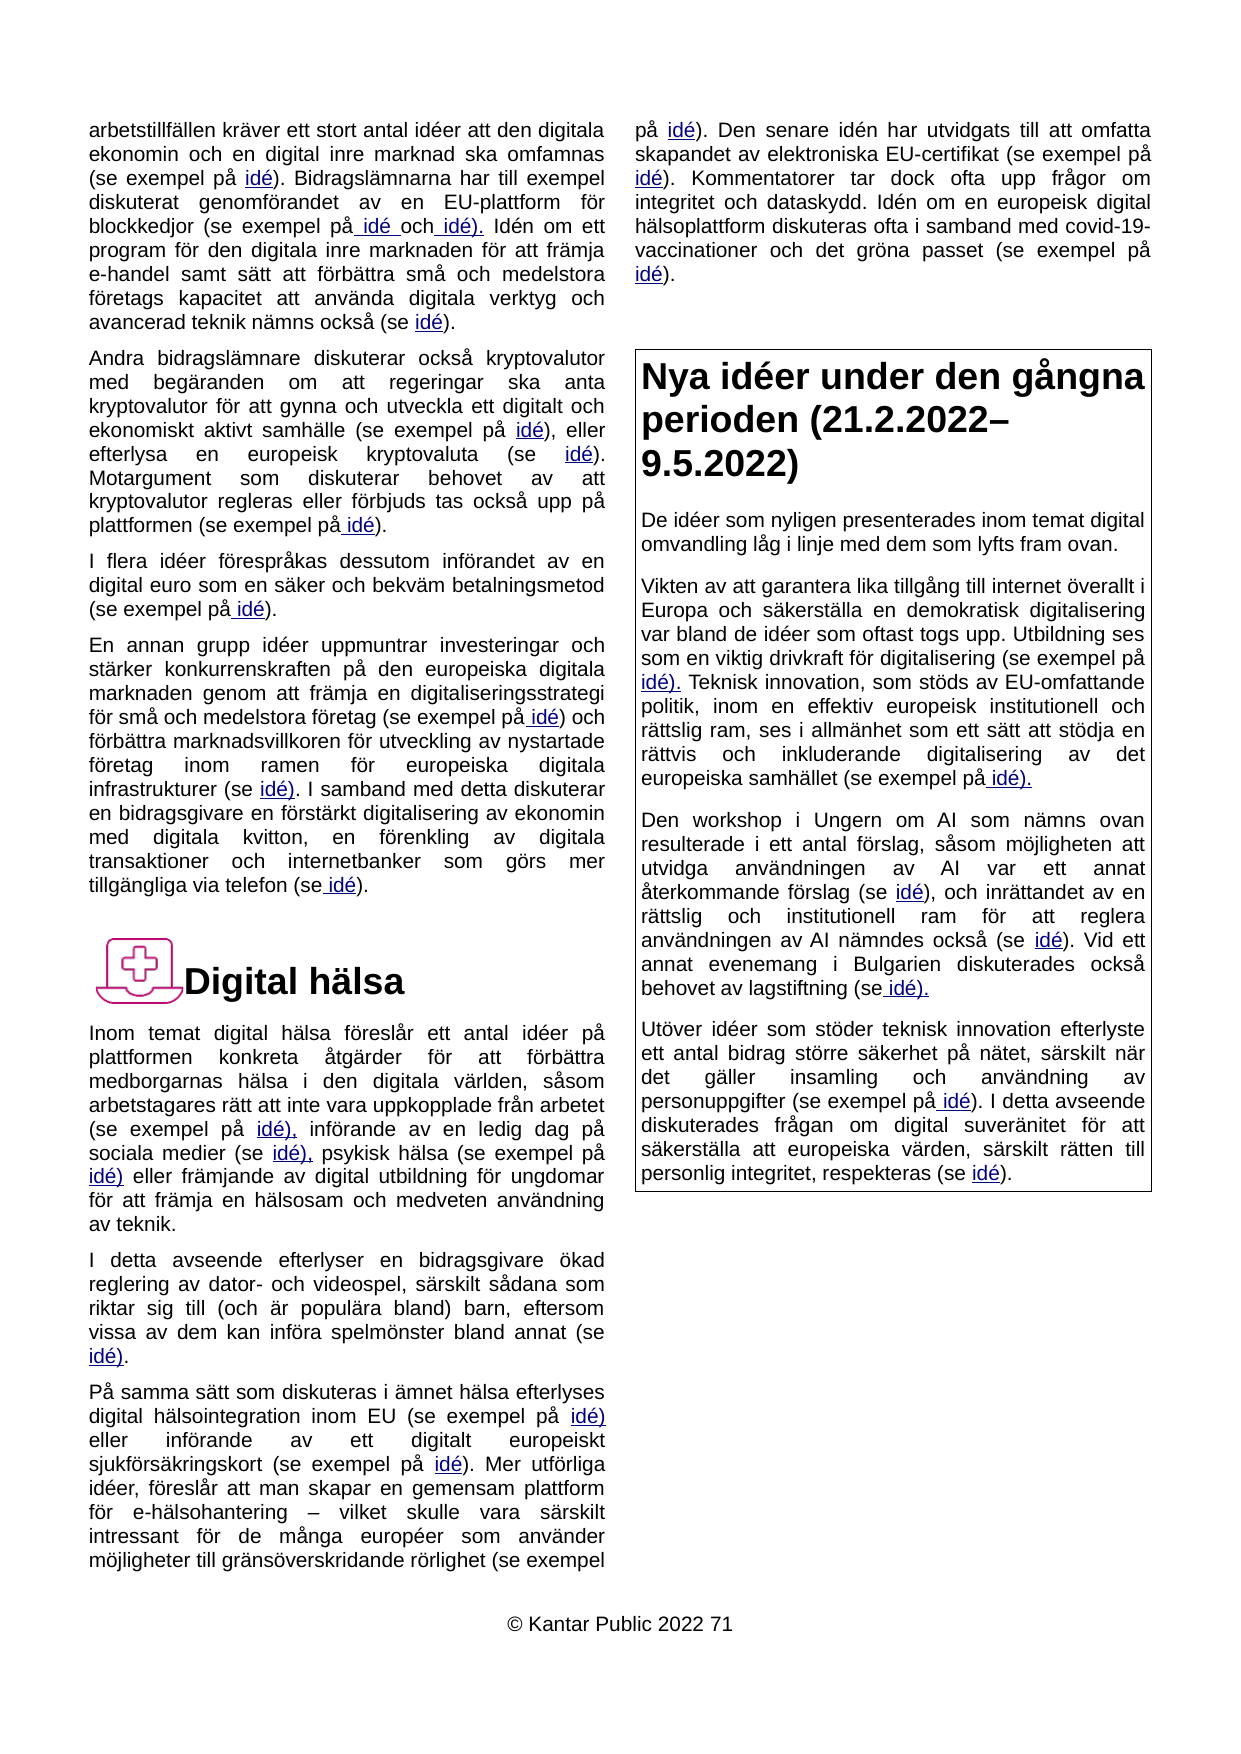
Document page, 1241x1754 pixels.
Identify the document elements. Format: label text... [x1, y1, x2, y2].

subtitle Nya idéer under den gångna perioden (21.2.2022–9.5.2022) [636, 350, 1151, 490]
text I detta avseende efterlyser en bidragsgivare ökad reglering av dator- och videospel, särskilt sådana som riktar sig till (och är populära bland) barn, eftersom vissa av dem kan införa spelmönster bland annat (se idé). [88, 1248, 605, 1368]
text på idé). Den senare idén har utvidgats till att omfatta skapandet av elektroniska EU-certifikat (se exempel på idé). Kommentatorer tar dock ofta upp frågor om integritet och dataskydd. Idén om en europeisk digital hälsoplattform diskuteras ofta i samband med covid-19-vaccinationer och det gröna passet (se exempel på idé). [635, 118, 1152, 286]
text I flera idéer förespråkas dessutom införandet av en digital euro som en säker och bekväm betalningsmetod (se exempel på idé). [88, 549, 605, 621]
text Utöver idéer som stöder teknisk innovation efterlyste ett antal bidrag större säkerhet på nätet, särskilt när det gäller insamling och användning av personuppgifter (se exempel på idé). I detta avseende diskuterades frågan om digital suveränitet för att säkerställa att europeiska värden, särskilt rätten till personlig integritet, respekteras (se idé). [636, 1011, 1151, 1191]
text På samma sätt som diskuteras i ämnet hälsa efterlyses digital hälsointegration inom EU (se exempel på idé) eller införande av ett digitalt europeiskt sjukförsäkringskort (se exempel på idé). Mer utförliga idéer, föreslår att man skapar en gemensam plattform för e-hälsohantering – vilket skulle vara särskilt intressant för de många européer som använder möjligheter till gränsöverskridande rörlighet (se exempel [88, 1380, 605, 1571]
subtitle [88, 959, 95, 1002]
text Vikten av att garantera lika tillgång till internet överallt i Europa och säkerställa en demokratisk digitalisering var bland de idéer som oftast togs upp. Utbildning ses som en viktig drivkraft för digitalisering (se exempel på idé). Teknisk innovation, som stöds av EU-omfattande politik, inom en effektiv europeisk institutionell och rättslig ram, ses i allmänhet som ett sätt att stödja en rättvis och inkluderande digitalisering av det europeiska samhället (se exempel på idé). [636, 568, 1151, 796]
subtitle Digital hälsa [184, 959, 605, 1002]
picture [95, 938, 184, 1004]
text Den workshop i Ungern om AI som nämns ovan resulterade i ett antal förslag, såsom möjligheten att utvidga användningen av AI var ett annat återkommande förslag (se idé), och inrättandet av en rättslig och institutionell ram för att reglera användningen av AI nämndes också (se idé). Vid ett annat evenemang i Bulgarien diskuterades också behovet av lagstiftning (se idé). [636, 802, 1151, 1005]
text De idéer som nyligen presenterades inom temat digital omvandling låg i linje med dem som lyfts fram ovan. [636, 502, 1151, 562]
text En annan grupp idéer uppmuntrar investeringar och stärker konkurrenskraften på den europeiska digitala marknaden genom att främja en digitaliseringsstrategi för små och medelstora företag (se exempel på idé) och förbättra marknadsvillkoren för utveckling av nystartade företag inom ramen för europeiska digitala infrastrukturer (se idé). I samband med detta diskuterar en bidragsgivare en förstärkt digitalisering av ekonomin med digitala kvitton, en förenkling av digitala transaktioner och internetbanker som görs mer tillgängliga via telefon (se idé). [88, 633, 605, 896]
text Inom temat digital hälsa föreslår ett antal idéer på plattformen konkreta åtgärder för att förbättra medborgarnas hälsa i den digitala världen, såsom arbetstagares rätt att inte vara uppkopplade från arbetet (se exempel på idé), införande av en ledig dag på sociala medier (se idé), psykisk hälsa (se exempel på idé) eller främjande av digital utbildning för ungdomar för att främja en hälsosam och medveten användning av teknik. [88, 1021, 605, 1236]
text Andra bidragslämnare diskuterar också kryptovalutor med begäranden om att regeringar ska anta kryptovalutor för att gynna och utveckla ett digitalt och ekonomiskt aktivt samhälle (se exempel på idé), eller efterlysa en europeisk kryptovaluta (se idé). Motargument som diskuterar behovet av att kryptovalutor regleras eller förbjuds tas också upp på plattformen (se exempel på idé). [88, 346, 605, 537]
text arbetstillfällen kräver ett stort antal idéer att den digitala ekonomin och en digital inre marknad ska omfamnas (se exempel på idé). Bidragslämnarna har till exempel diskuterat genomförandet av en EU-plattform för blockkedjor (se exempel på idé och idé). Idén om ett program för den digitala inre marknaden för att främja e-handel samt sätt att förbättra små och medelstora företags kapacitet att använda digitala verktyg och avancerad teknik nämns också (se idé). [88, 118, 605, 334]
